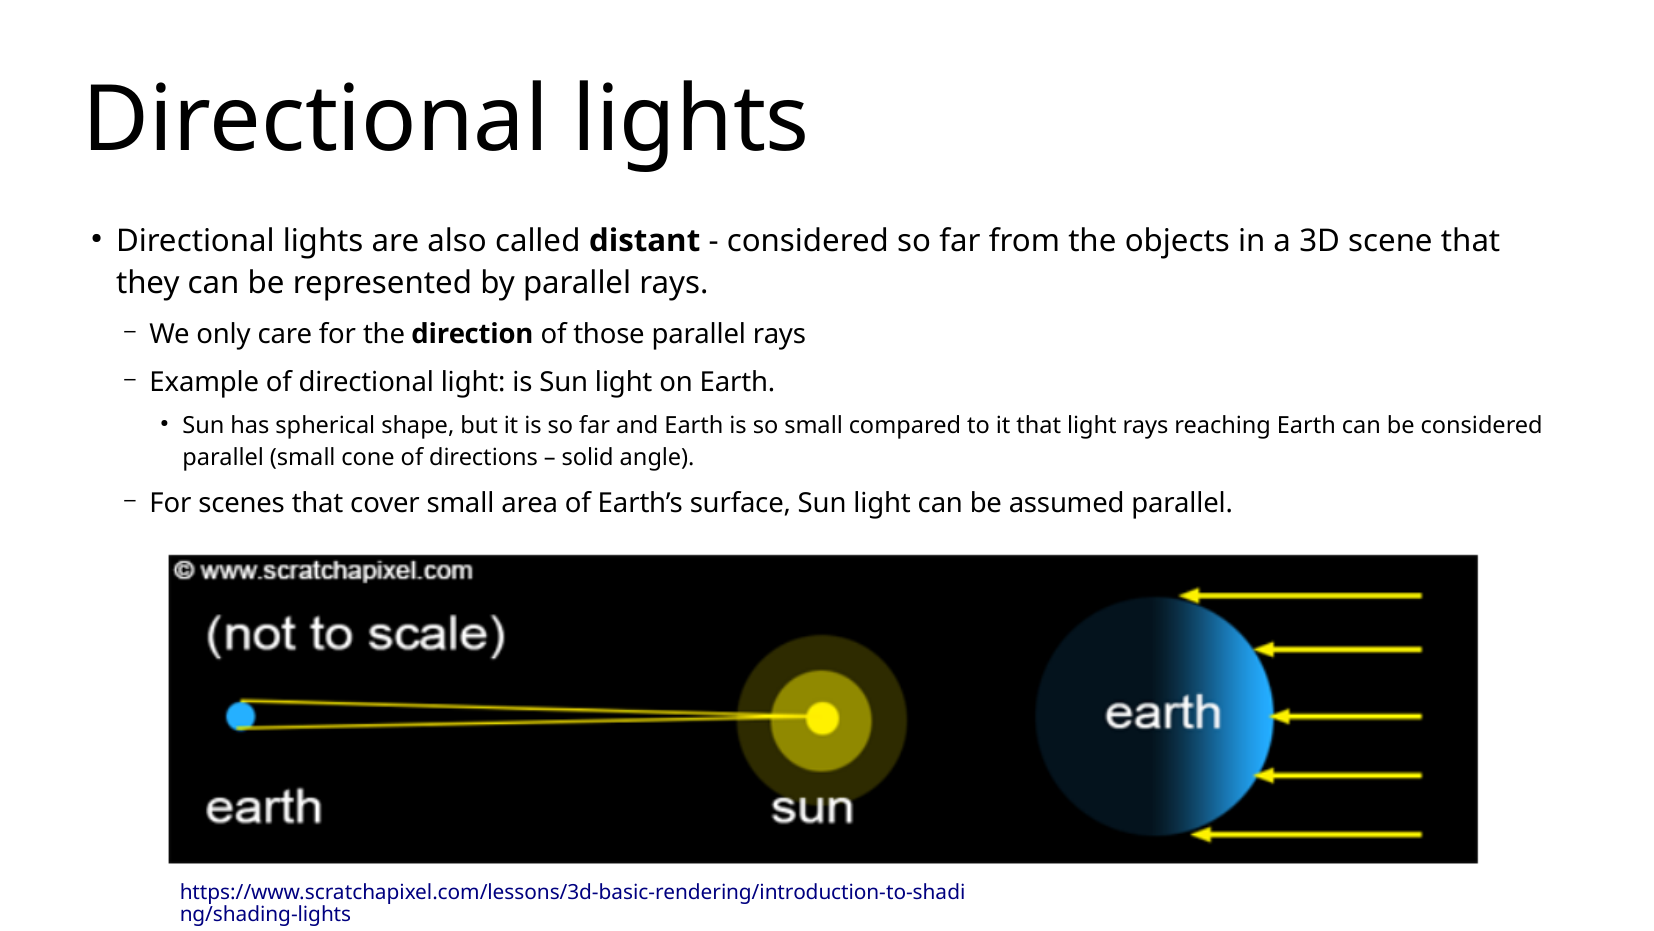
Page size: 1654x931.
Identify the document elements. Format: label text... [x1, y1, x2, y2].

text_box https://www.scratchapixel.com/lessons/3d-basic-rendering/introduction-to-shading/shading-lights [165, 870, 991, 911]
title Directional lights [82, 37, 1571, 193]
picture [158, 549, 1486, 871]
list Directional lights are also called distant - considered so far from the objects in a 3D scene that they can be represented by parallel rays. We only care for the direction of those parallel rays Example of directional light: is Sun light on Earth. Sun has spherical shape, but it is so far and Earth is so small compared to it that light rays reaching Earth can be considered parallel (small cone of directions – solid angle). For scenes that cover small area of Earth’s surface, Sun light can be assumed parallel. [82, 217, 1571, 526]
